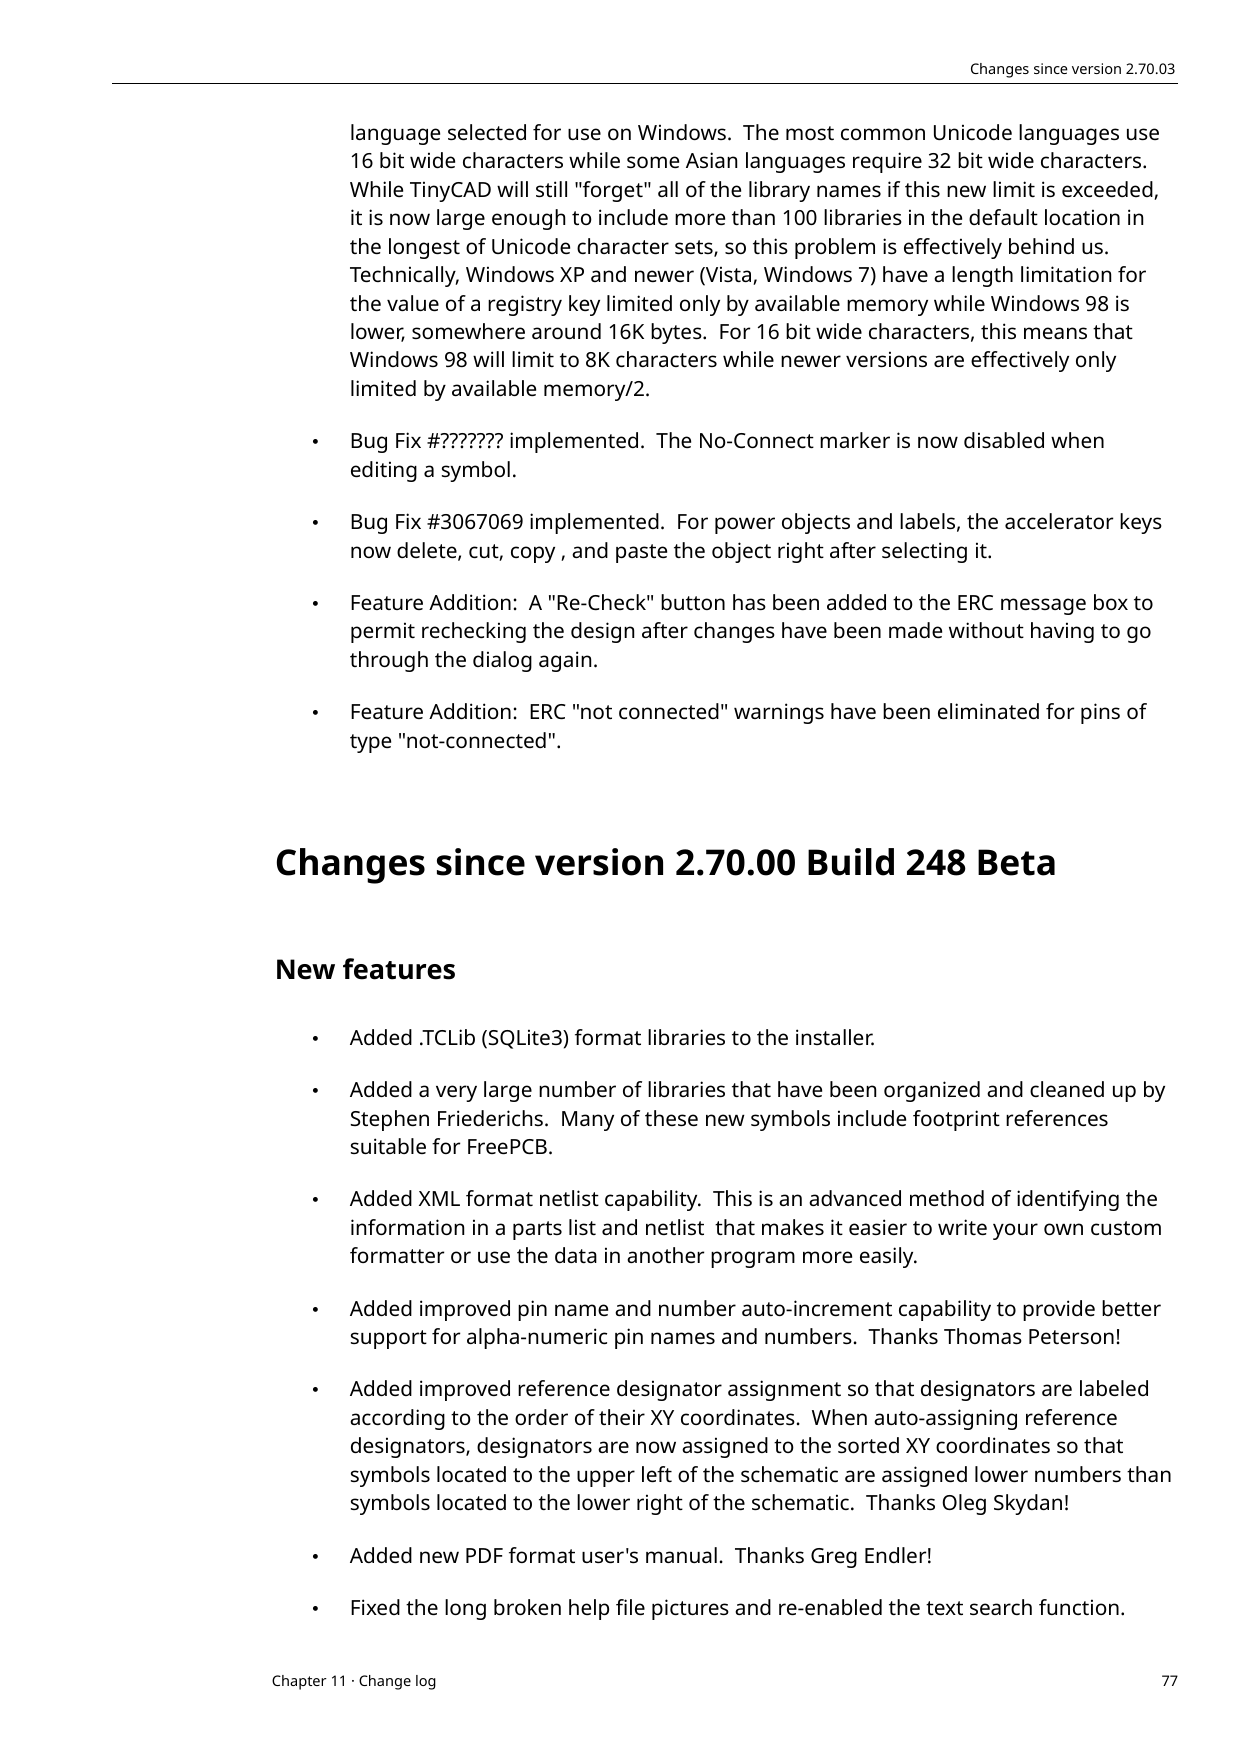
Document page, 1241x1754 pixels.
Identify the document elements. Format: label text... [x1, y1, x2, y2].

list Bug Fix #??????? implemented. The No-Connect marker is now disabled when editing a symbol. [312, 426, 1178, 483]
list Added new PDF format user's manual. Thanks Greg Endler! [312, 1541, 1178, 1569]
list Feature Addition: ERC "not connected" warnings have been eliminated for pins of type "not-connected". [312, 697, 1178, 754]
list Added improved reference designator assignment so that designators are labeled according to the order of their XY coordinates. When auto-assigning reference designators, designators are now assigned to the sorted XY coordinates so that symbols located to the upper left of the schematic are assigned lower numbers than symbols located to the lower right of the schematic. Thanks Oleg Skydan! [312, 1374, 1178, 1517]
list Bug Fix #3067069 implemented. For power objects and labels, the accelerator keys now delete, cut, copy , and paste the object right after selecting it. [312, 507, 1178, 564]
subtitle Changes since version 2.70.00 Build 248 Beta [274, 837, 1178, 885]
list Added .TCLib (SQLite3) format libraries to the installer. [312, 1023, 1178, 1051]
list Added improved pin name and number auto-increment capability to provide better support for alpha-numeric pin names and numbers. Thanks Thomas Peterson! [312, 1294, 1178, 1351]
list Added a very large number of libraries that have been organized and cleaned up by Stephen Friederichs. Many of these new symbols include footprint references suitable for FreePCB. [312, 1075, 1178, 1161]
list Added XML format netlist capability. This is an advanced method of identifying the information in a parts list and netlist that makes it easier to write your own custom formatter or use the data in another program more easily. [312, 1184, 1178, 1270]
list language selected for use on Windows. The most common Unicode languages use 16 bit wide characters while some Asian languages require 32 bit wide characters. While TinyCAD will still "forget" all of the library names if this new limit is exceeded, it is now large enough to include more than 100 libraries in the default location in the longest of Unicode character sets, so this problem is effectively behind us. Technically, Windows XP and newer (Vista, Windows 7) have a length limitation for the value of a registry key limited only by available memory while Windows 98 is lower, somewhere around 16K bytes. For 16 bit wide characters, this means that Windows 98 will limit to 8K characters while newer versions are effectively only limited by available memory/2. [312, 118, 1178, 402]
subtitle New features [274, 950, 1178, 987]
list Fixed the long broken help file pictures and re-enabled the text search function. [312, 1593, 1178, 1622]
list Feature Addition: A "Re-Check" button has been added to the ERC message box to permit rechecking the design after changes have been made without having to go through the dialog again. [312, 588, 1178, 673]
